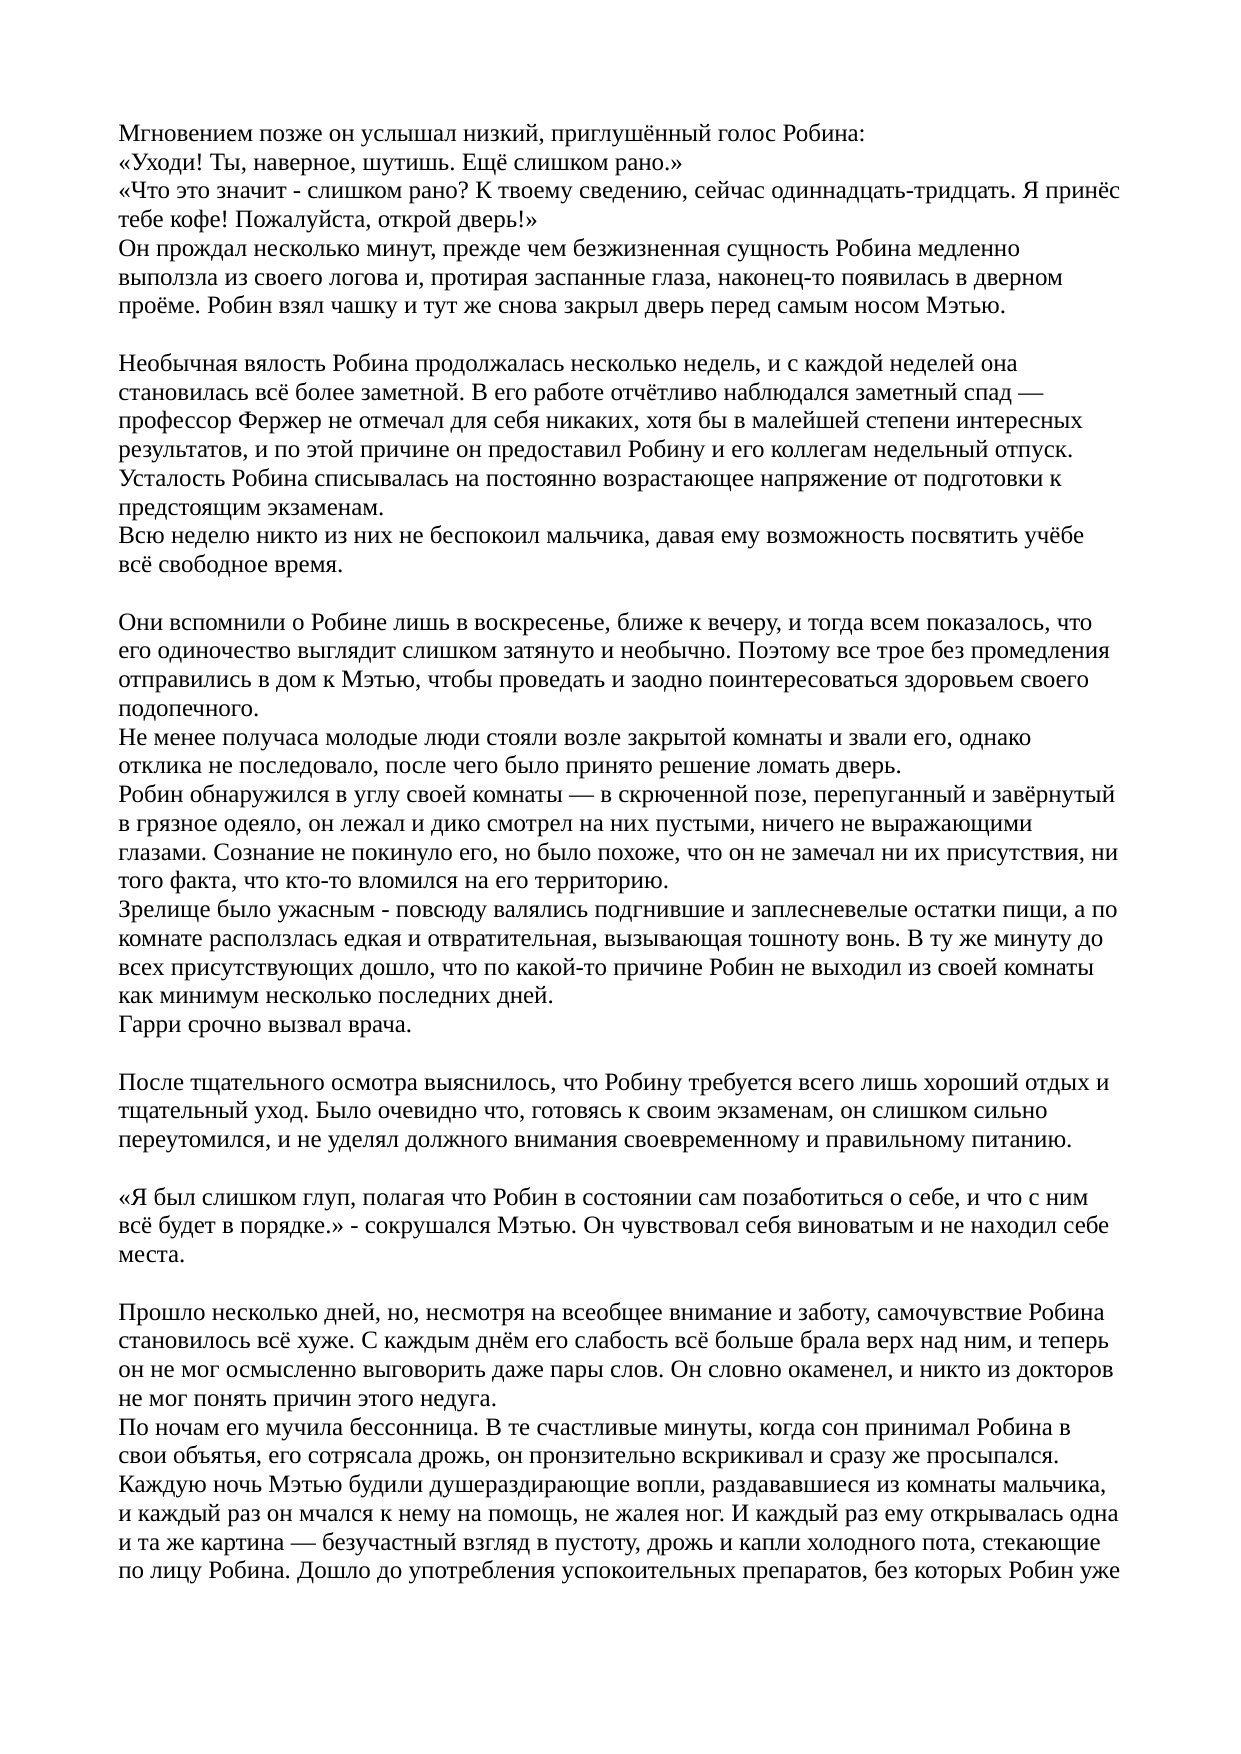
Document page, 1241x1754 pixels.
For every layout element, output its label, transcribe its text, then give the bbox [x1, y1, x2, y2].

text По ночам его мучила бессонница. В те счастливые минуты, когда сон принимал Робина в свои объятья, его сотрясала дрожь, он пронзительно вскрикивал и сразу же просыпался. [118, 1412, 1122, 1469]
text Каждую ночь Мэтью будили душераздирающие вопли, раздававшиеся из комнаты мальчика, и каждый раз он мчался к нему на помощь, не жалея ног. И каждый раз ему открывалась одна и та же картина — безучастный взгляд в пустоту, дрожь и капли холодного пота, стекающие по лицу Робина. Дошло до употребления успокоительных препаратов, без которых Робин уже [118, 1469, 1122, 1584]
text После тщательного осмотра выяснилось, что Робину требуется всего лишь хороший отдых и тщательный уход. Было очевидно что, готовясь к своим экзаменам, он слишком сильно переутомился, и не уделял должного внимания своевременному и правильному питанию. [118, 1067, 1122, 1153]
text Всю неделю никто из них не беспокоил мальчика, давая ему возможность посвятить учёбе всё свободное время. [118, 521, 1122, 578]
text Прошло несколько дней, но, несмотря на всеобщее внимание и заботу, самочувствие Робина становилось всё хуже. С каждым днём его слабость всё больше брала верх над ним, и теперь он не мог осмысленно выговорить даже пары слов. Он словно окаменел, и никто из докторов не мог понять причин этого недуга. [118, 1297, 1122, 1412]
text «Что это значит - слишком рано? К твоему сведению, сейчас одиннадцать-тридцать. Я принёс тебе кофе! Пожалуйста, открой дверь!» [118, 176, 1122, 233]
text Робин обнаружился в углу своей комнаты — в скрюченной позе, перепуганный и завёрнутый в грязное одеяло, он лежал и дико смотрел на них пустыми, ничего не выражающими глазами. Сознание не покинуло его, но было похоже, что он не замечал ни их присутствия, ни того факта, что кто-то вломился на его территорию. [118, 779, 1122, 894]
text Мгновением позже он услышал низкий, приглушённый голос Робина: [118, 118, 1122, 147]
text Они вспомнили о Робине лишь в воскресенье, ближе к вечеру, и тогда всем показалось, что его одиночество выглядит слишком затянуто и необычно. Поэтому все трое без промедления отправились в дом к Мэтью, чтобы проведать и заодно поинтересоваться здоровьем своего подопечного. [118, 607, 1122, 722]
text «Уходи! Ты, наверное, шутишь. Ещё слишком рано.» [118, 147, 1122, 176]
text Зрелище было ужасным - повсюду валялись подгнившие и заплесневелые остатки пищи, а по комнате расползлась едкая и отвратительная, вызывающая тошноту вонь. В ту же минуту до всех присутствующих дошло, что по какой-то причине Робин не выходил из своей комнаты как минимум несколько последних дней. [118, 894, 1122, 1009]
text «Я был слишком глуп, полагая что Робин в состоянии сам позаботиться о себе, и что с ним всё будет в порядке.» - сокрушался Мэтью. Он чувствовал себя виноватым и не находил себе места. [118, 1182, 1122, 1268]
text Не менее получаса молодые люди стояли возле закрытой комнаты и звали его, однако отклика не последовало, после чего было принято решение ломать дверь. [118, 722, 1122, 779]
text Гарри срочно вызвал врача. [118, 1009, 1122, 1038]
text Необычная вялость Робина продолжалась несколько недель, и с каждой неделей она становилась всё более заметной. В его работе отчётливо наблюдался заметный спад — профессор Фержер не отмечал для себя никаких, хотя бы в малейшей степени интересных результатов, и по этой причине он предоставил Робину и его коллегам недельный отпуск. Усталость Робина списывалась на постоянно возрастающее напряжение от подготовки к предстоящим экзаменам. [118, 348, 1122, 521]
text Он прождал несколько минут, прежде чем безжизненная сущность Робина медленно выползла из своего логова и, протирая заспанные глаза, наконец-то появилась в дверном проёме. Робин взял чашку и тут же снова закрыл дверь перед самым носом Мэтью. [118, 233, 1122, 319]
